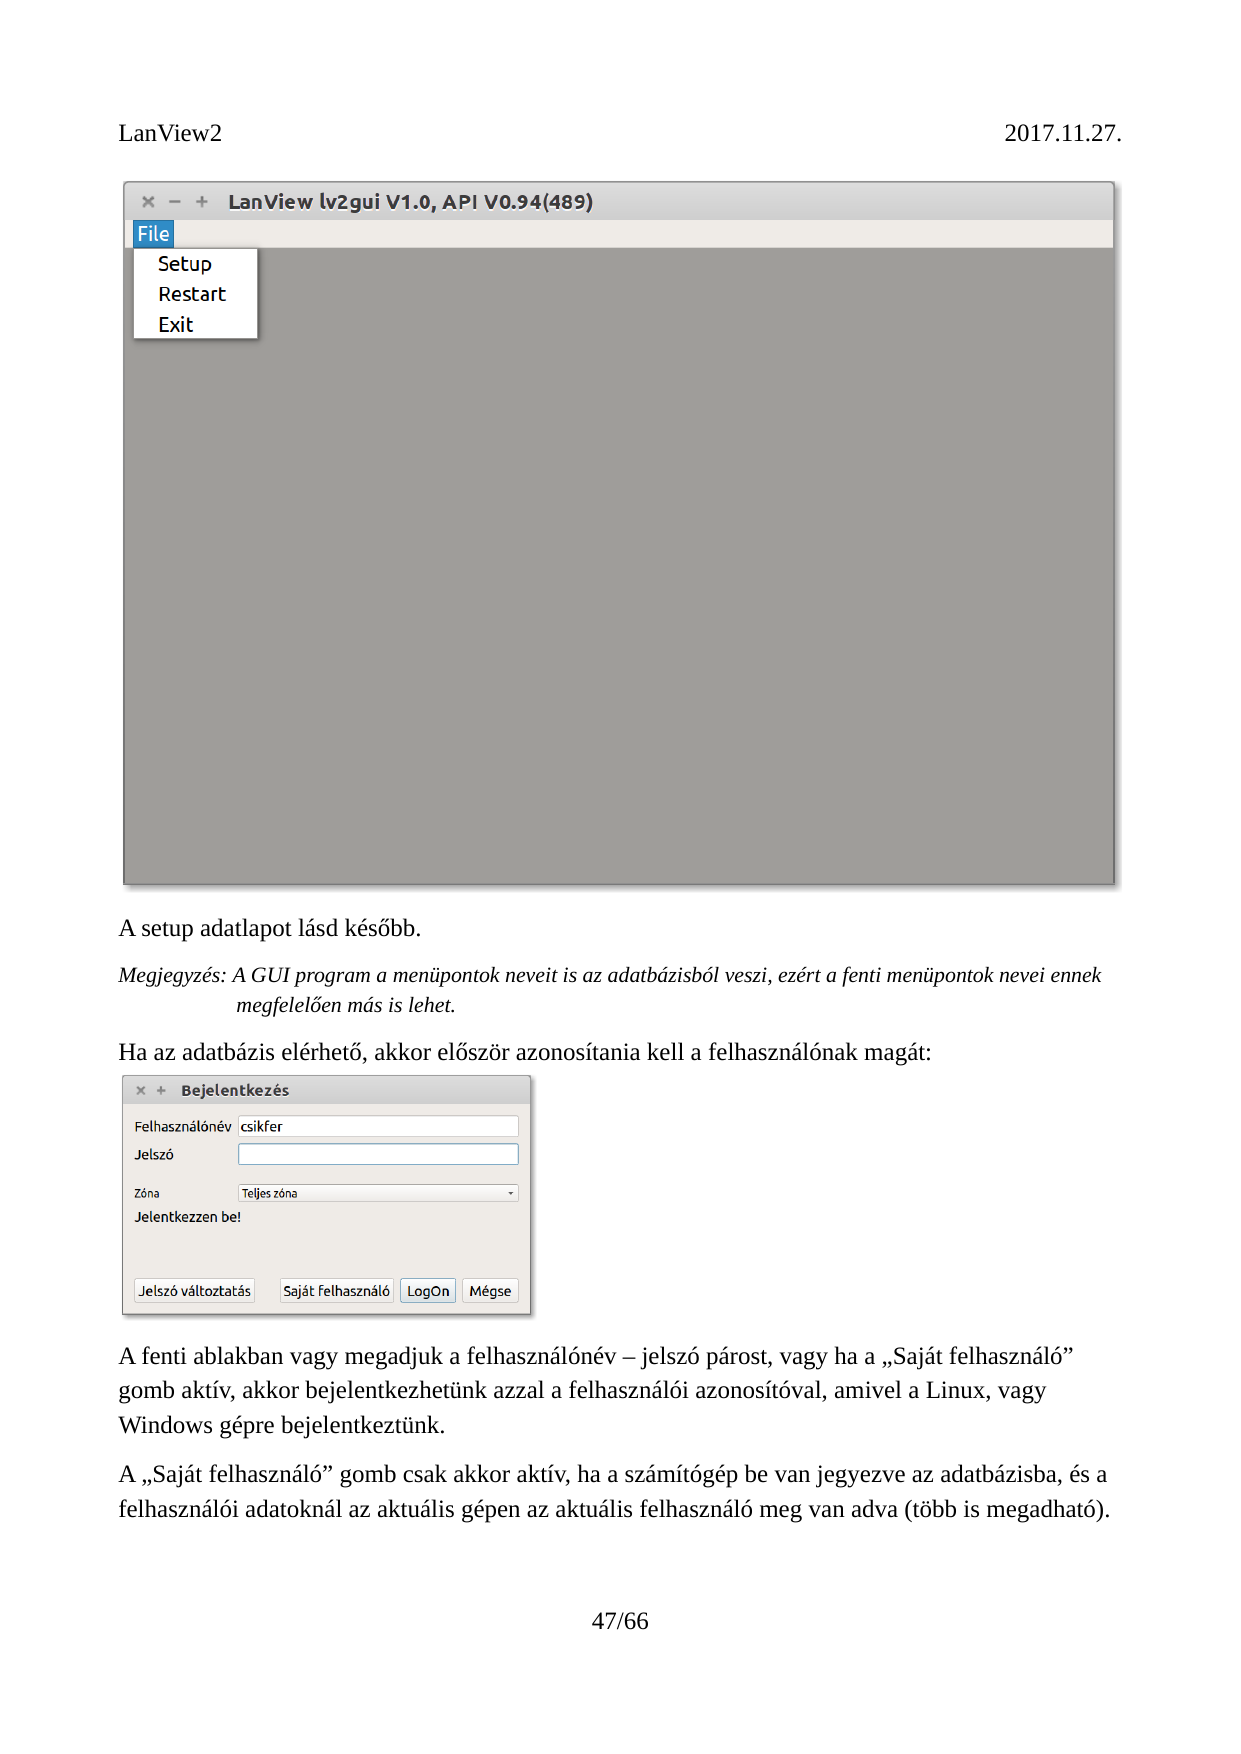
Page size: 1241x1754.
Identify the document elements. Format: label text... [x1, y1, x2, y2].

picture [118, 177, 1123, 893]
text A setup adatlapot lásd később. [118, 913, 1122, 942]
text Ha az adatbázis elérhető, akkor először azonosítania kell a felhasználónak magát: [118, 1037, 1122, 1071]
text A „Saját felhasználó” gomb csak akkor aktív, ha a számítógép be van jegyezve az adatbázisba, és a felhasználói adatoknál az aktuális gépen az aktuális felhasználó meg van adva (több is megadható). [118, 1459, 1122, 1522]
text A fenti ablakban vagy megadjuk a felhasználónév – jelszó párost, vagy ha a „Saját felhasználó” gomb aktív, akkor bejelentkezhetünk azzal a felhasználói azonosítóval, amivel a Linux, vagy Windows gépre bejelentkeztünk. [118, 1341, 1122, 1439]
text Megjegyzés: A GUI program a menüpontok neveit is az adatbázisból veszi, ezért a fenti menüpontok nevei ennek megfelelően más is lehet. [118, 962, 1122, 1018]
picture [118, 1071, 537, 1321]
